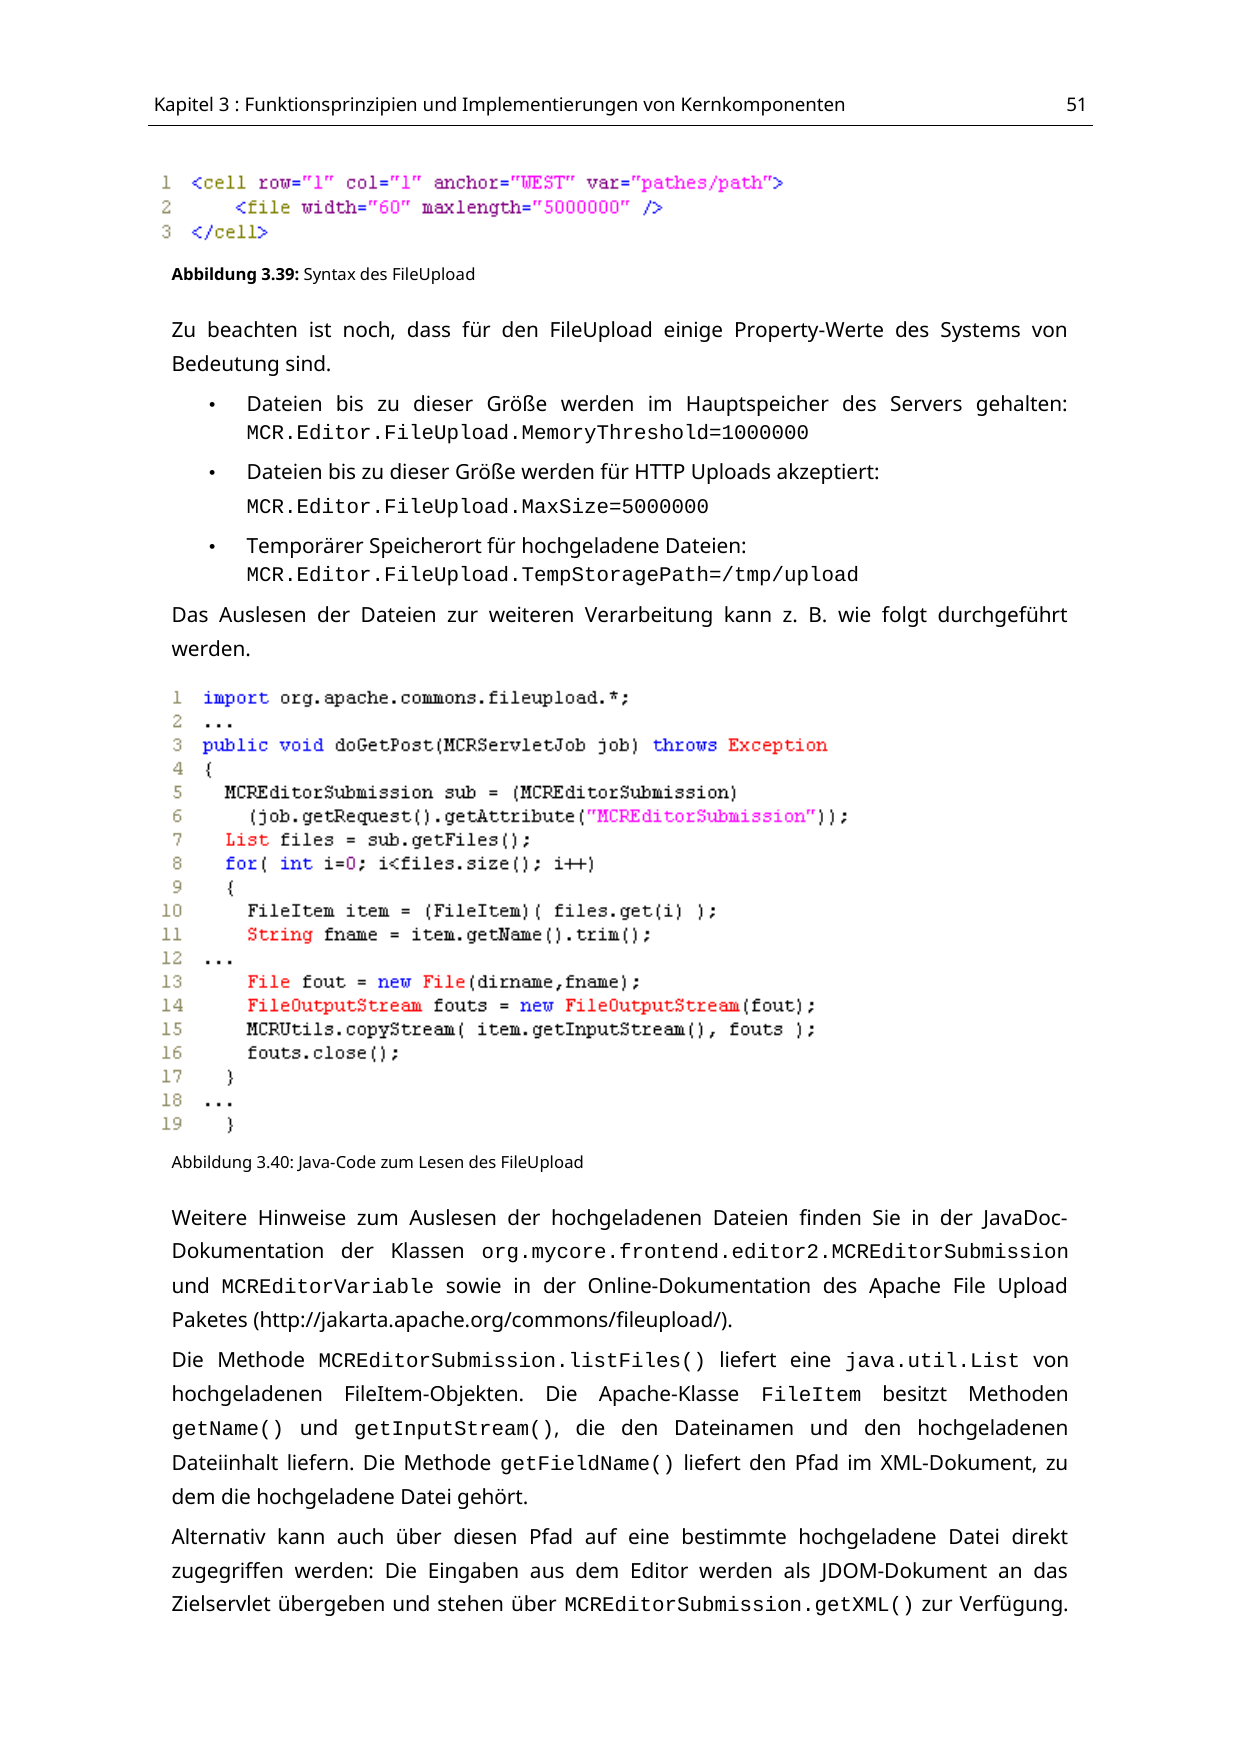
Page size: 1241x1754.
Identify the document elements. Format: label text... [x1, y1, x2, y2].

text Abbildung 3.40: Syntax des FileUpload [171, 247, 816, 286]
list Dateien bis zu dieser Größe werden für HTTP Uploads akzeptiert: MCR.Editor.FileUpload.MaxSize=5000000 [209, 457, 1069, 520]
text Weitere Hinweise zum Auslesen der hochgeladenen Dateien finden Sie in der JavaDoc-Dokumentation der Klassen org.mycore.frontend.editor2.MCREditorSubmission und MCREditorVariable sowie in der Online-Dokumentation des Apache File Upload Paketes (http://jakarta.apache.org/commons/fileupload/). [148, 674, 1069, 1333]
text Die Methode MCREditorSubmission.listFiles() liefert eine java.util.List von hochgeladenen FileItem-Objekten. Die Apache-Klasse FileItem besitzt Methoden getName() und getInputStream(), die den Dateinamen und den hochgeladenen Dateiinhalt liefern. Die Methode getFieldName() liefert den Pfad im XML-Dokument, zu dem die hochgeladene Datei gehört. [171, 1345, 1069, 1510]
text Alternativ kann auch über diesen Pfad auf eine bestimmte hochgeladene Datei direkt zugegriffen werden: Die Eingaben aus dem Editor werden als JDOM-Dokument an das Zielservlet übergeben und stehen über MCREditorSubmission.getXML() zur Verfügung. [171, 1522, 1069, 1618]
text Abbildung 3.41: Java-Code zum Lesen des FileUpload [171, 1135, 896, 1173]
list Dateien bis zu dieser Größe werden im Hauptspeicher des Servers gehalten: MCR.Editor.FileUpload.MemoryThreshold=1000000 [209, 389, 1069, 445]
text Das Auslesen der Dateien zur weiteren Verarbeitung kann z. B. wie folgt durchgeführt werden. [171, 600, 1069, 662]
text Zu beachten ist noch, dass für den FileUpload einige Property-Werte des Systems von Bedeutung sind. [148, 148, 1069, 377]
list Temporärer Speicherort für hochgeladene Dateien: MCR.Editor.FileUpload.TempStoragePath=/tmp/upload [209, 532, 1069, 588]
